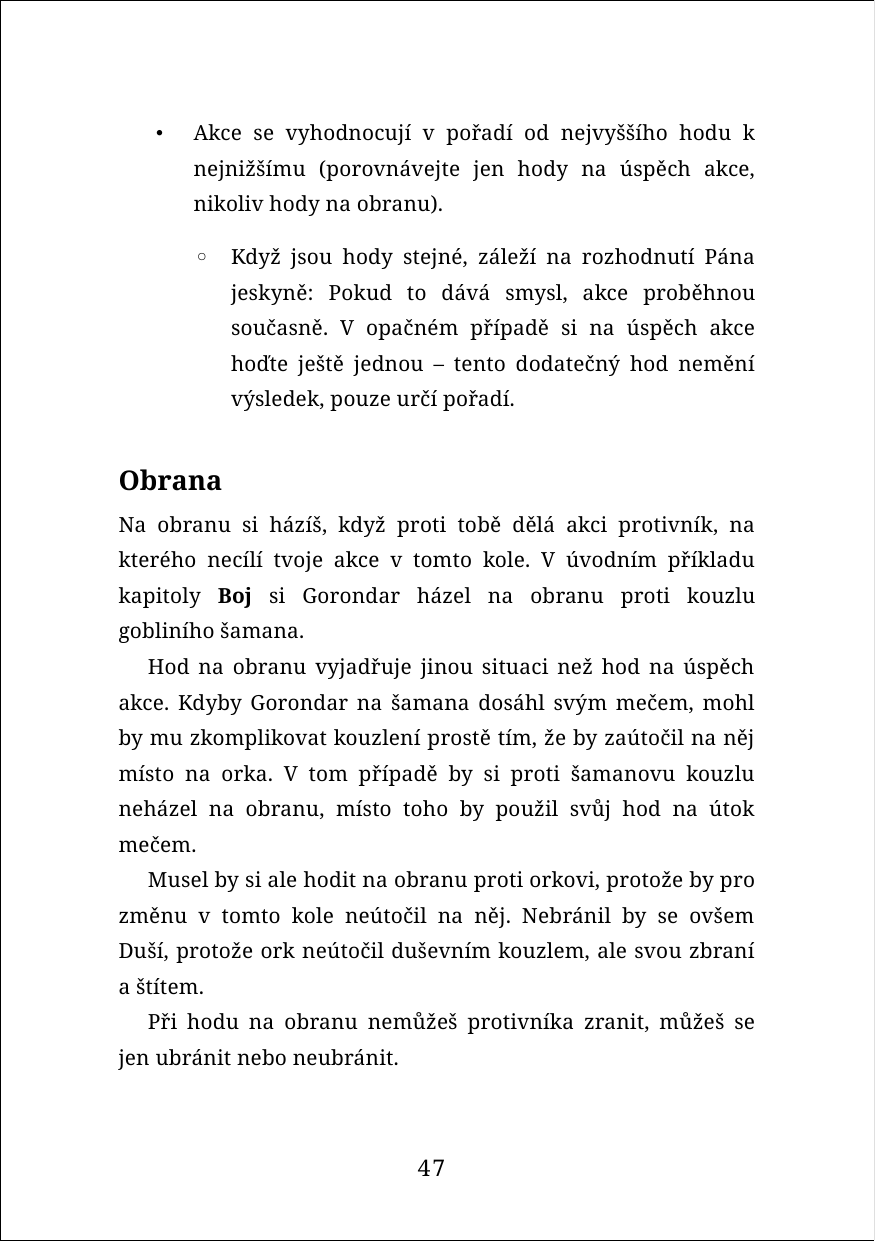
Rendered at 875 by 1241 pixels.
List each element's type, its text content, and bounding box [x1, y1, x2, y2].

subtitle Obrana [118, 461, 756, 498]
list Když jsou hody stejné, záleží na rozhodnutí Pána jeskyně: Pokud to dává smysl, akce proběhnou současně. V opačném případě si na úspěch akce hoďte ještě jednou – tento dodatečný hod nemění výsledek, pouze určí pořadí. [193, 242, 756, 413]
list Akce se vyhodnocují v pořadí od nejvyššího hodu k nejnižšímu (porovnávejte jen hody na úspěch akce, nikoliv hody na obranu). [156, 118, 756, 218]
text Na obranu si házíš, když proti tobě dělá akci protivník, na kterého necílí tvoje akce v tomto kole. V úvodním příkladu kapitoly Boj si Gorondar házel na obranu proti kouzlu gobliního šamana. Hod na obranu vyjadřuje jinou situaci než hod na úspěch akce. Kdyby Gorondar na šamana dosáhl svým mečem, mohl by mu zkomplikovat kouzlení prostě tím, že by zaútočil na něj místo na orka. V tom případě by si proti šamanovu kouzlu neházel na obranu, místo toho by použil svůj hod na útok mečem. Musel by si ale hodit na obranu proti orkovi, protože by pro změnu v tomto kole neútočil na něj. Nebránil by se ovšem Duší, protože ork neútočil duševním kouzlem, ale svou zbraní a štítem. Při hodu na obranu nemůžeš protivníka zranit, můžeš se jen ubránit nebo neubránit. [118, 510, 756, 1071]
